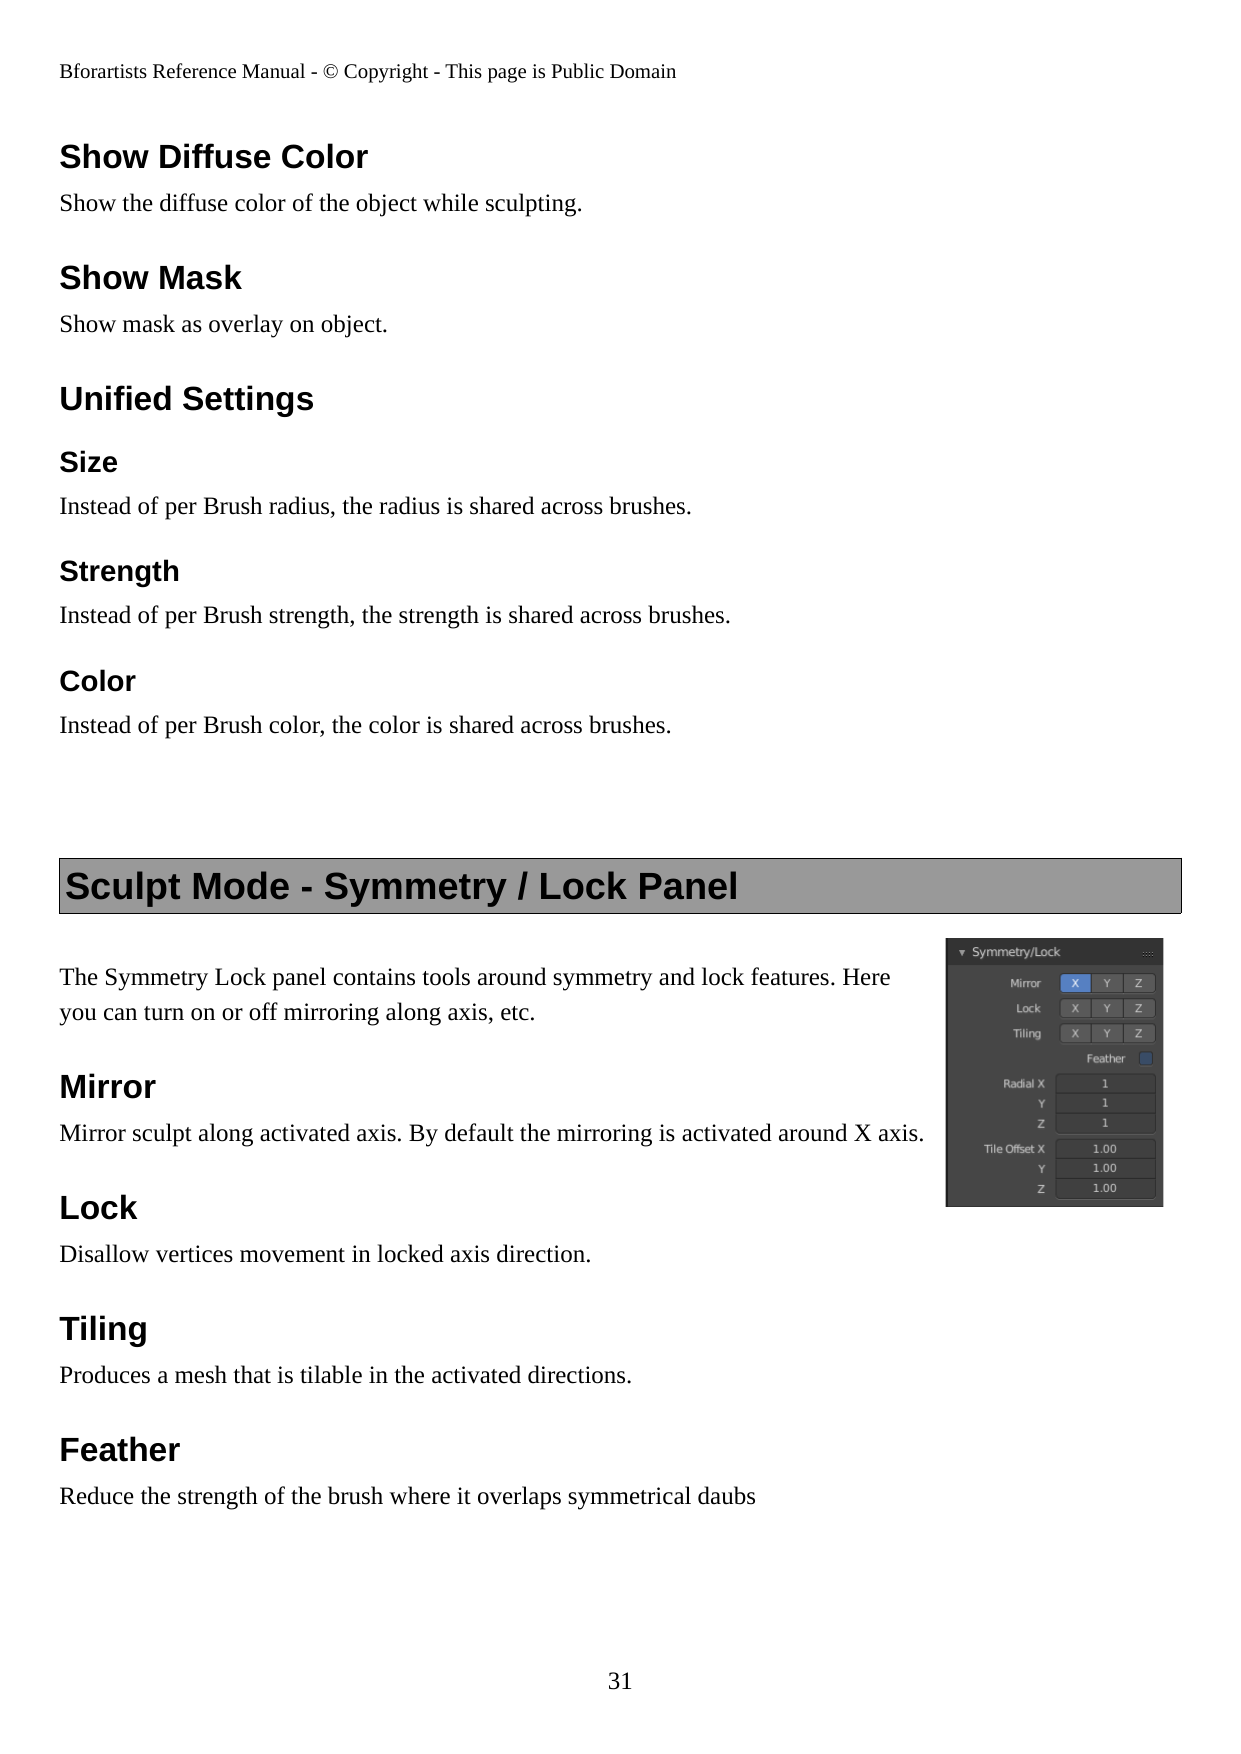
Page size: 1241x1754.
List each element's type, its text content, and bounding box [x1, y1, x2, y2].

subtitle Unified Settings [59, 379, 1181, 417]
text Instead of per Brush strength, the strength is shared across brushes. [59, 601, 1181, 629]
text Instead of per Brush radius, the radius is shared across brushes. [59, 491, 1181, 519]
subtitle Strength [59, 554, 1181, 588]
subtitle Tiling [59, 1308, 1181, 1347]
table_header Sculpt Mode - Symmetry / Lock Panel [60, 859, 1181, 913]
text Disallow vertices movement in locked axis direction. [59, 1239, 1181, 1267]
text Reduce the strength of the brush where it overlaps symmetrical daubs [59, 1481, 1181, 1509]
text Show mask as overlay on object. [59, 309, 1181, 338]
subtitle [1164, 1066, 1181, 1105]
subtitle Feather [59, 1429, 1181, 1468]
text Produces a mesh that is tilable in the activated directions. [59, 1360, 1181, 1388]
text Mirror sculpt along activated axis. By default the mirroring is activated around X axis. [59, 1118, 945, 1146]
picture [945, 938, 1164, 1207]
subtitle Size [59, 444, 1181, 478]
text Instead of per Brush color, the color is shared across brushes. [59, 711, 1181, 739]
text Show the diffuse color of the object while sculpting. [59, 188, 1181, 217]
subtitle Show Diffuse Color [59, 137, 1181, 175]
subtitle Color [59, 664, 1181, 698]
subtitle Mirror [59, 1066, 945, 1105]
subtitle Show Mask [59, 258, 1181, 296]
text The Symmetry Lock panel contains tools around symmetry and lock features. Here you can turn on or off mirroring along axis, etc. [59, 962, 945, 1025]
subtitle Lock [59, 1187, 1181, 1226]
